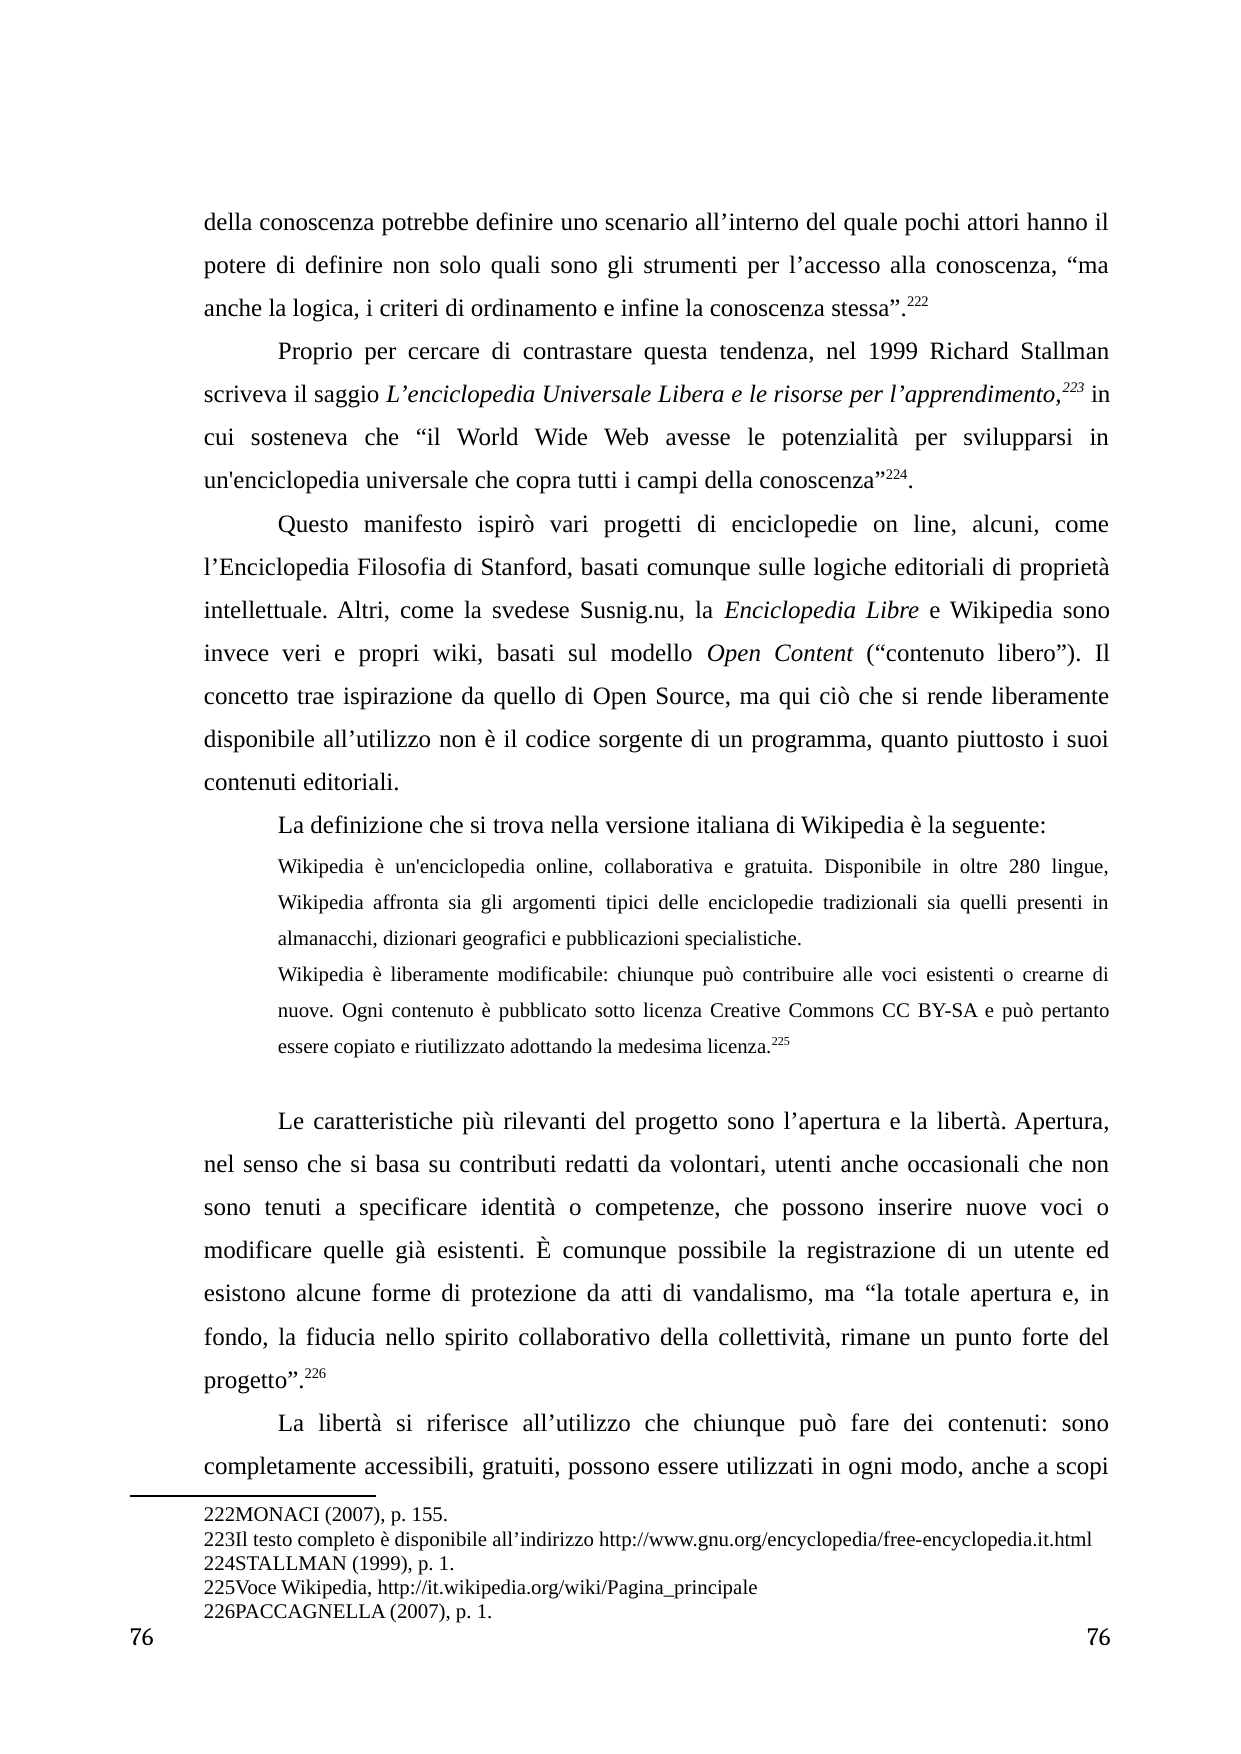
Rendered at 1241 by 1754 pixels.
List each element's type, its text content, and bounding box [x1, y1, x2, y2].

text PACCAGNELLA (2007), p. 1. [204, 1599, 1110, 1623]
text Wikipedia è liberamente modificabile: chiunque può contribuire alle voci esistenti o crearne di nuove. Ogni contenuto è pubblicato sotto licenza Creative Commons CC BY-SA e può pertanto essere copiato e riutilizzato adottando la medesima licenza. [278, 962, 1110, 1058]
text Il testo completo è disponibile all’indirizzo http://www.gnu.org/encyclopedia/free-encyclopedia.it.html [204, 1526, 1110, 1551]
text MONACI (2007), p. 155. [204, 1502, 1110, 1526]
text della conoscenza potrebbe definire uno scenario all’interno del quale pochi attori hanno il potere di definire non solo quali sono gli strumenti per l’accesso alla conoscenza, “ma anche la logica, i criteri di ordinamento e infine la conoscenza stessa”. [204, 207, 1110, 322]
text Voce Wikipedia, http://it.wikipedia.org/wiki/Pagina_principale [204, 1574, 1110, 1599]
text Le caratteristiche più rilevanti del progetto sono l’apertura e la libertà. Apertura, nel senso che si basa su contributi redatti da volontari, utenti anche occasionali che non sono tenuti a specificare identità o competenze, che possono inserire nuove voci o modificare quelle già esistenti. È comunque possibile la registrazione di un utente ed esistono alcune forme di protezione da atti di vandalismo, ma “la totale apertura e, in fondo, la fiducia nello spirito collaborativo della collettività, rimane un punto forte del progetto”. [204, 1106, 1110, 1393]
text STALLMAN (1999), p. 1. [204, 1551, 1110, 1574]
text Wikipedia è un'enciclopedia online, collaborativa e gratuita. Disponibile in oltre 280 lingue, Wikipedia affronta sia gli argomenti tipici delle enciclopedie tradizionali sia quelli presenti in almanacchi, dizionari geografici e pubblicazioni specialistiche. [278, 854, 1110, 950]
text Questo manifesto ispirò vari progetti di enciclopedie on line, alcuni, come l’Enciclopedia Filosofia di Stanford, basati comunque sulle logiche editoriali di proprietà intellettuale. Altri, come la svedese Susnig.nu, la Enciclopedia Libre e Wikipedia sono invece veri e propri wiki, basati sul modello Open Content (“contenuto libero”). Il concetto trae ispirazione da quello di Open Source, ma qui ciò che si rende liberamente disponibile all’utilizzo non è il codice sorgente di un programma, quanto piuttosto i suoi contenuti editoriali. [204, 509, 1110, 796]
text Proprio per cercare di contrastare questa tendenza, nel 1999 Richard Stallman scriveva il saggio L’enciclopedia Universale Libera e le risorse per l’apprendimento, in cui sosteneva che “il World Wide Web avesse le potenzialità per svilupparsi in un'enciclopedia universale che copra tutti i campi della conoscenza”. [204, 336, 1110, 494]
text La definizione che si trova nella versione italiana di Wikipedia è la seguente: [204, 811, 1110, 839]
text La libertà si riferisce all’utilizzo che chiunque può fare dei contenuti: sono completamente accessibili, gratuiti, possono essere utilizzati in ogni modo, anche a scopi [204, 1408, 1110, 1480]
